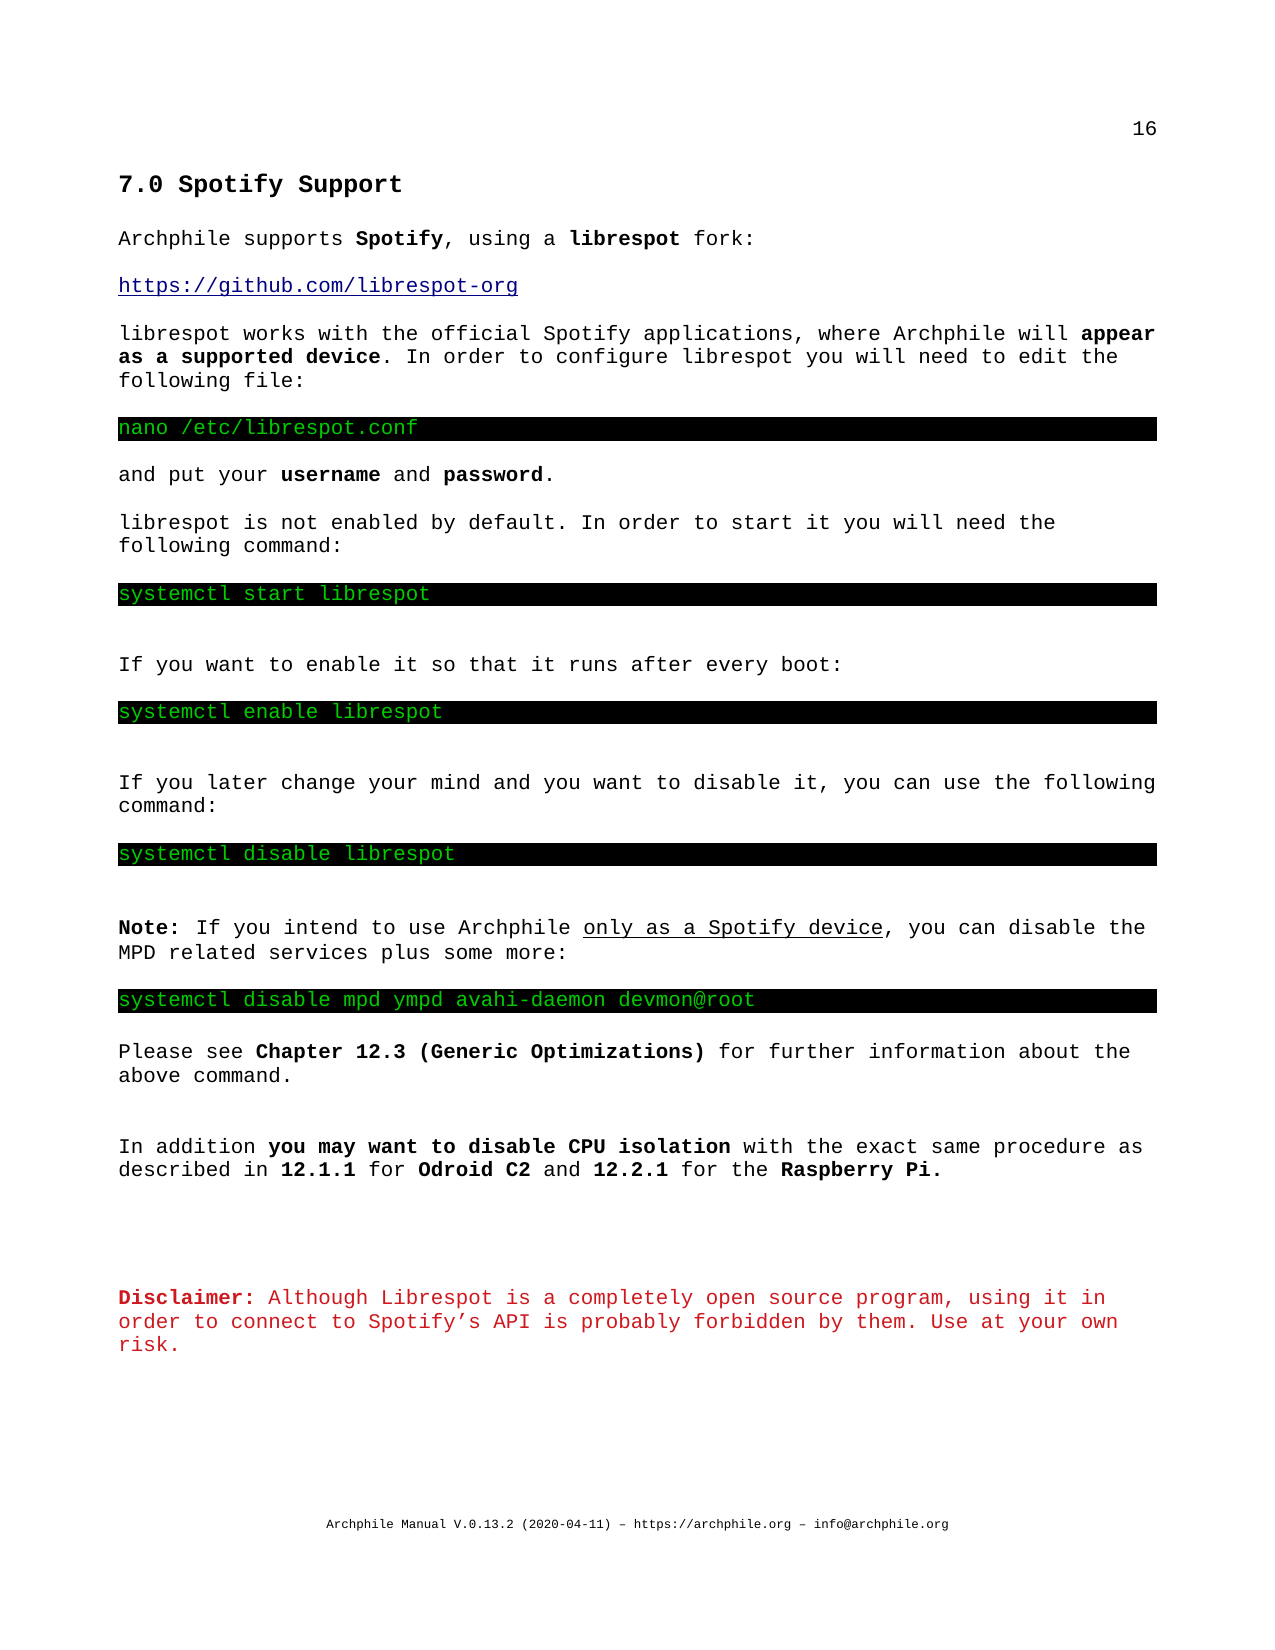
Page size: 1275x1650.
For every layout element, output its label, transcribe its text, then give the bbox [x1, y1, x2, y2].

text systemctl enable librespot [118, 701, 1157, 724]
text and put your username and password. [118, 464, 1157, 488]
text Disclaimer: Although Librespot is a completely open source program, using it in order to connect to Spotify’s API is probably forbidden by them. Use at your own risk. [118, 1287, 1157, 1358]
text systemctl disable librespot [118, 843, 1157, 866]
text 7.0 Spotify Support [118, 171, 1157, 199]
text systemctl start librespot [118, 583, 1157, 606]
text If you want to enable it so that it runs after every boot: [118, 653, 1157, 677]
text above command. [118, 1065, 1157, 1088]
text https://github.com/librespot-org [118, 275, 1157, 299]
text Note: If you intend to use Archphile only as a Spotify device, you can disable the MPD related services plus some more: [118, 914, 1157, 966]
text librespot is not enabled by default. In order to start it you will need the following command: [118, 512, 1157, 559]
text If you later change your mind and you want to disable it, you can use the following command: [118, 772, 1157, 819]
text librespot works with the official Spotify applications, where Archphile will appear as a supported device. In order to configure librespot you will need to edit the following file: [118, 322, 1157, 393]
text Archphile supports Spotify, using a librespot fork: [118, 228, 1157, 252]
text In addition you may want to disable CPU isolation with the exact same procedure as described in 12.1.1 for Odroid C2 and 12.2.1 for the Raspberry Pi. [118, 1136, 1157, 1183]
text nano /etc/librespot.conf [118, 417, 1157, 441]
text systemctl disable mpd ympd avahi-daemon devmon@root [118, 989, 1157, 1013]
text Please see Chapter 12.3 (Generic Optimizations) for further information about the [118, 1041, 1157, 1065]
